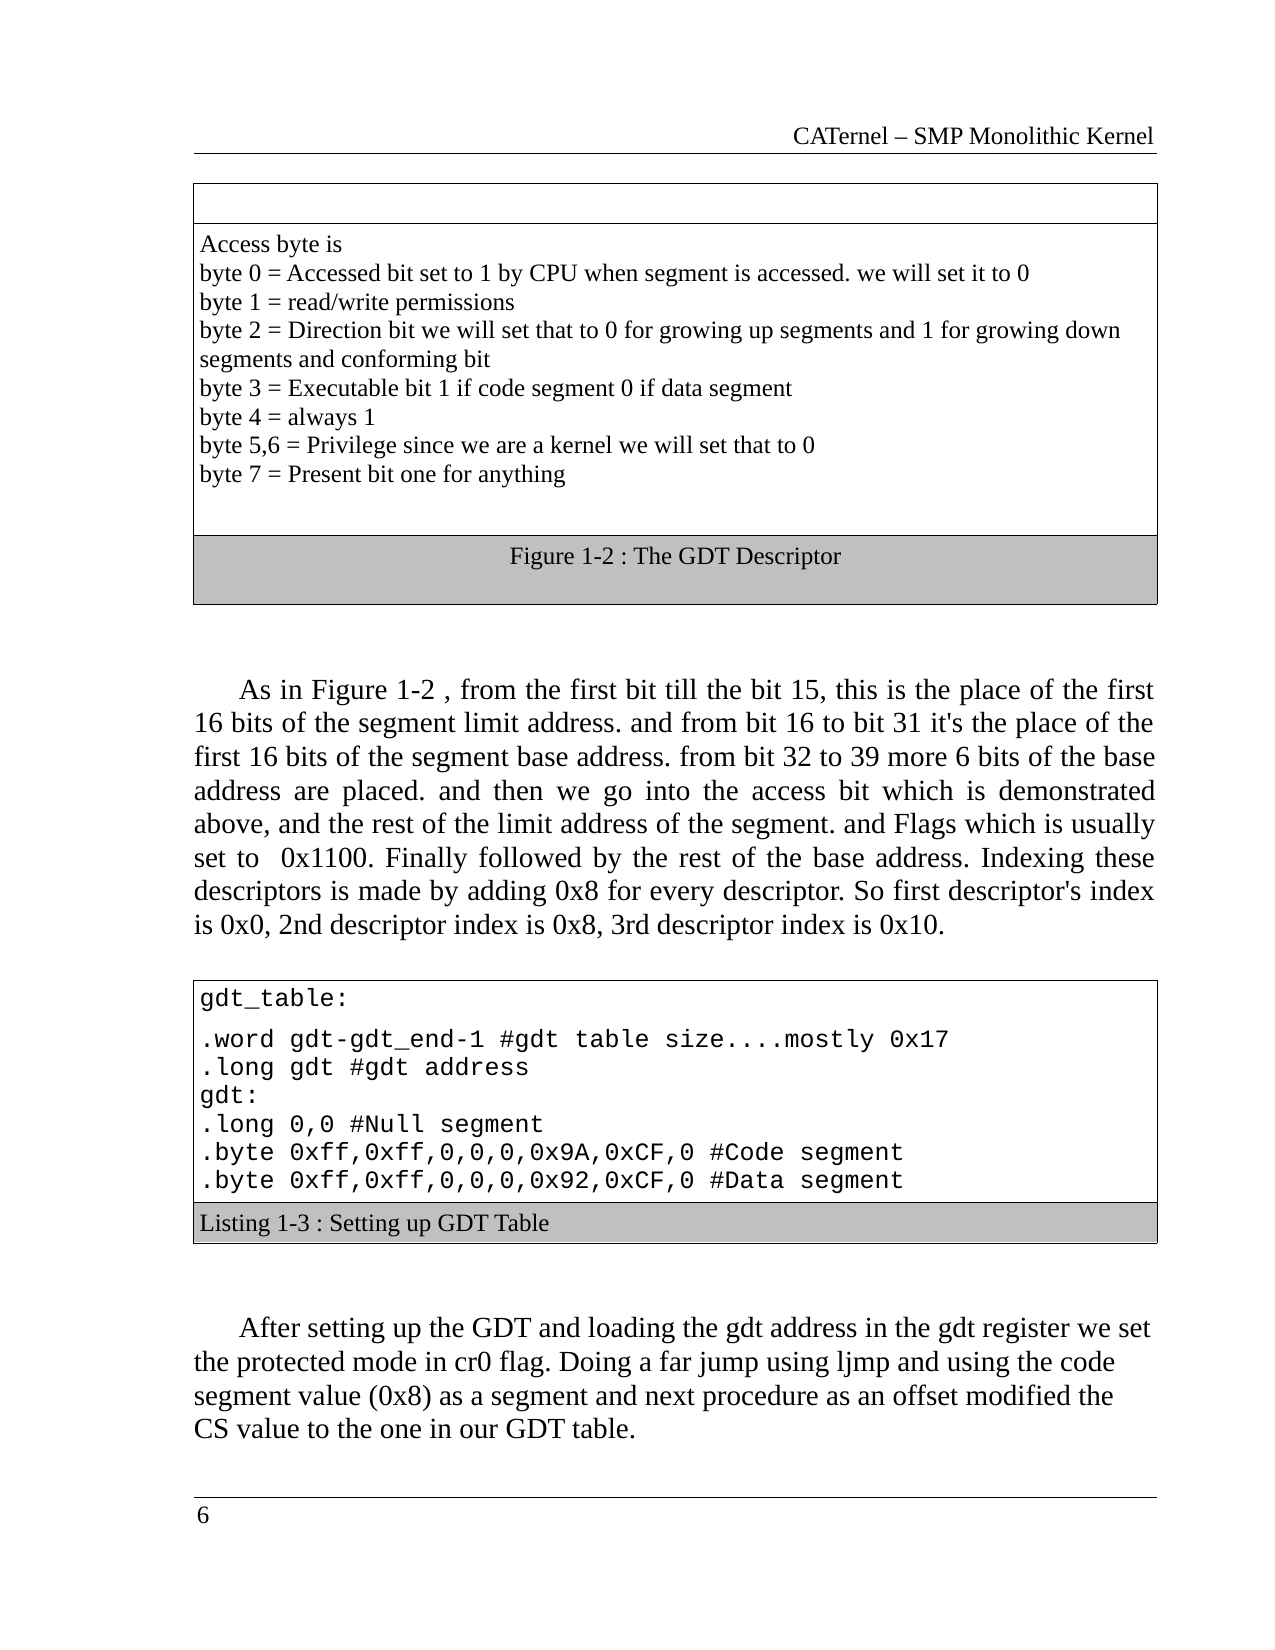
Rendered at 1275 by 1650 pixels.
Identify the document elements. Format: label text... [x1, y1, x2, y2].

table_cell Figure 1-2 : The GDT Descriptor [194, 536, 1157, 604]
text As in Figure 1-2 , from the first bit till the bit 15, this is the place of the first 16 bits of the segment limit address. and from bit 16 to bit 31 it's the place of the first 16 bits of the segment base address. from bit 32 to 39 more 6 bits of the base address are placed. and then we go into the access bit which is demonstrated above, and the rest of the limit address of the segment. and Flags which is usually set to 0x1100. Finally followed by the rest of the base address. Indexing these descriptors is made by adding 0x8 for every descriptor. So first descriptor's index is 0x0, 2nd descriptor index is 0x8, 3rd descriptor index is 0x10. [193, 672, 1157, 940]
table_header [194, 184, 1157, 223]
table_cell Access byte is byte 0 = Accessed bit set to 1 by CPU when segment is accessed. we will set it to 0 byte 1 = read/write permissions byte 2 = Direction bit we will set that to 0 for growing up segments and 1 for growing down segments and conforming bit byte 3 = Executable bit 1 if code segment 0 if data segment byte 4 = always 1 byte 5,6 = Privilege since we are a kernel we will set that to 0 byte 7 = Present bit one for anything [194, 224, 1157, 535]
table_header gdt_table: .word gdt-gdt_end-1 #gdt table size....mostly 0x17 .long gdt #gdt address gdt: .long 0,0 #Null segment .byte 0xff,0xff,0,0,0,0x9A,0xCF,0 #Code segment .byte 0xff,0xff,0,0,0,0x92,0xCF,0 #Data segment [194, 981, 1157, 1202]
table_cell Listing 1-3 : Setting up GDT Table [194, 1203, 1157, 1242]
text After setting up the GDT and loading the gdt address in the gdt register we set the protected mode in cr0 flag. Doing a far jump using ljmp and using the code segment value (0x8) as a segment and next procedure as an offset modified the CS value to the one in our GDT table. [193, 1311, 1157, 1445]
